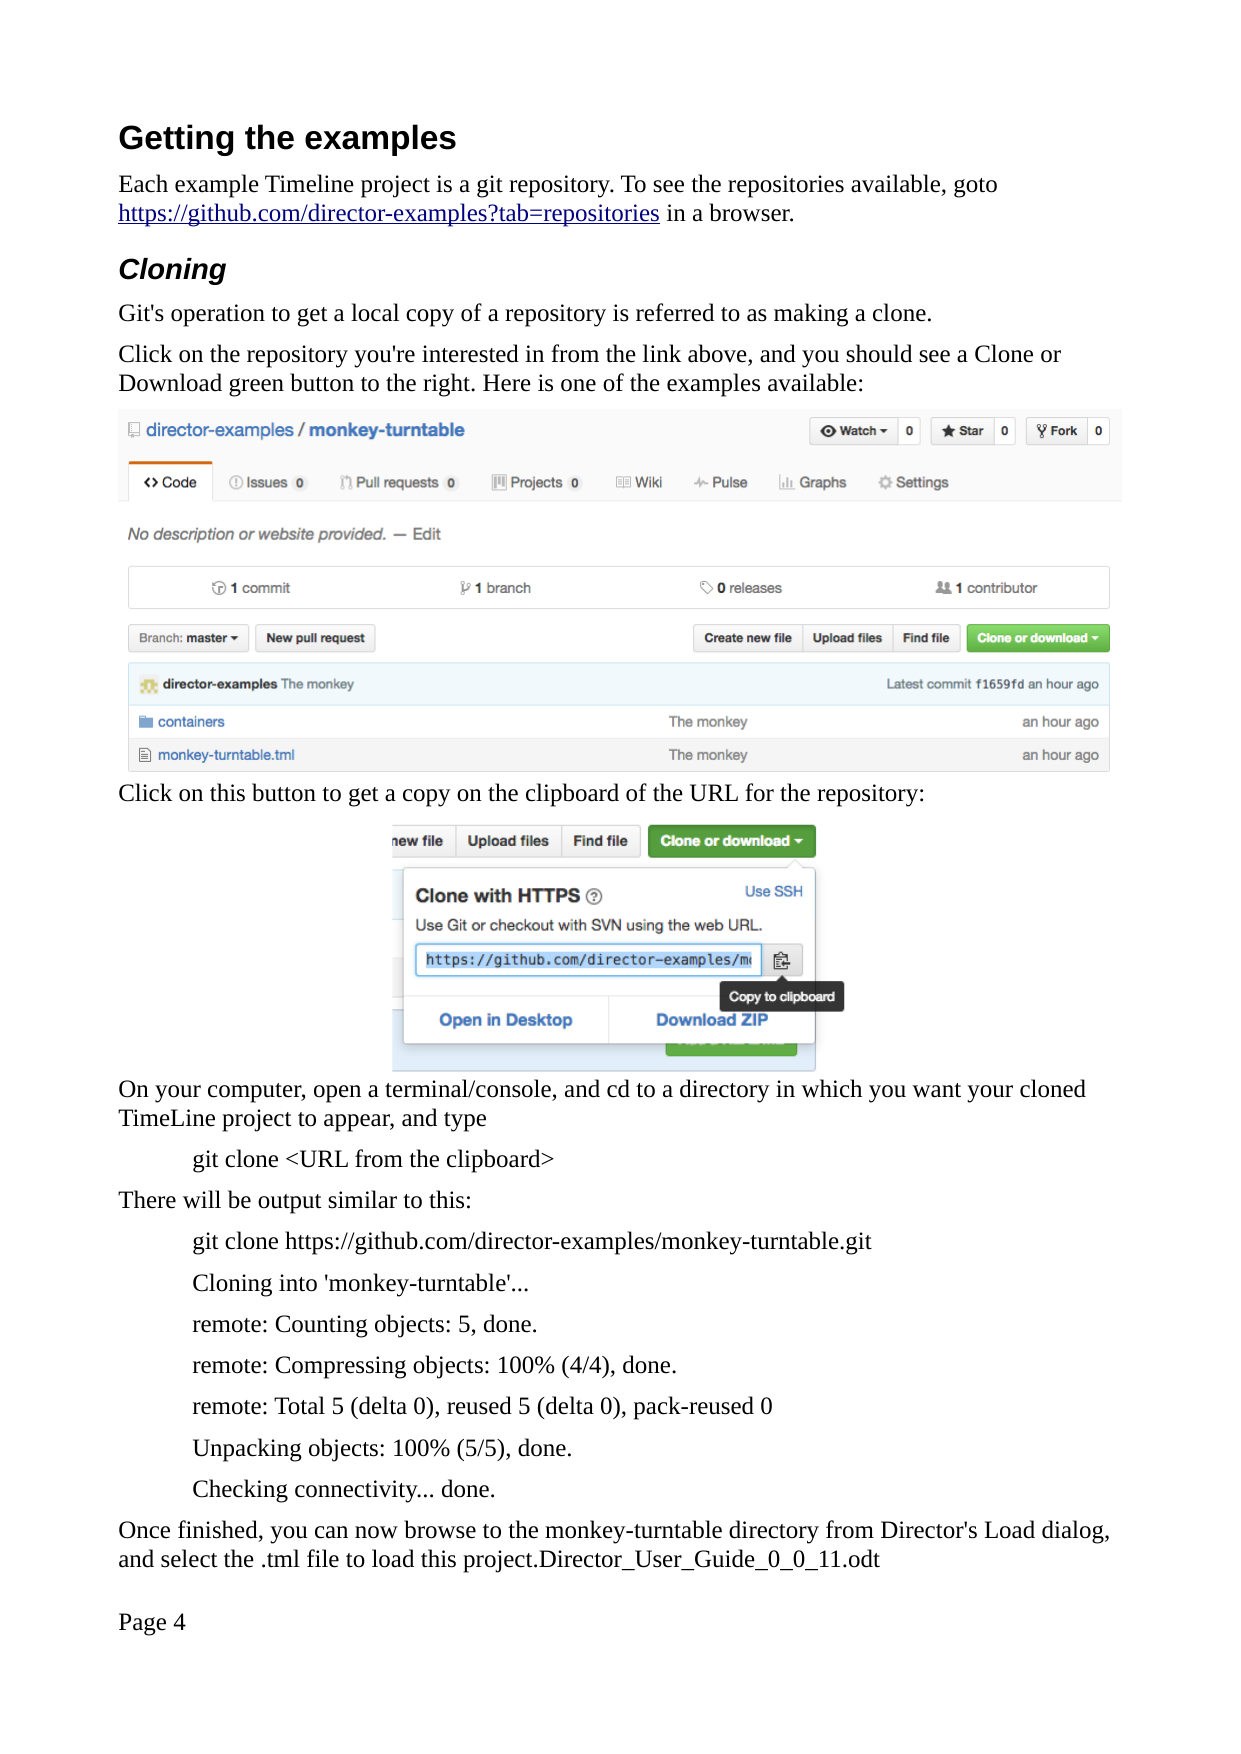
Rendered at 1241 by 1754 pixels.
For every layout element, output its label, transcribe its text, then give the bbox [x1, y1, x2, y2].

subtitle Getting the examples [118, 118, 1122, 157]
text Cloning into 'monkey-turntable'... [192, 1268, 1122, 1296]
text There will be output similar to this: [118, 1185, 1122, 1214]
text Once finished, you can now browse to the monkey-turntable directory from Director's Load dialog, and select the .tml file to load this project.Director_User_Guide_0_0_11.odt [118, 1515, 1122, 1573]
text Git's operation to get a local copy of a repository is referred to as making a clone. [118, 298, 1122, 327]
picture [118, 409, 1123, 779]
subtitle Cloning [118, 252, 1122, 285]
text Click on this button to get a copy on the clipboard of the URL for the repository: [118, 779, 1122, 807]
text Each example Timeline project is a git repository. To see the repositories available, goto https://github.com/director-examples?tab=repositories in a browser. [118, 169, 1122, 227]
picture [392, 819, 848, 1074]
text remote: Total 5 (delta 0), reused 5 (delta 0), pack-reused 0 [192, 1391, 1122, 1420]
text git clone https://github.com/director-examples/monkey-turntable.git [192, 1226, 1122, 1255]
text On your computer, open a terminal/console, and cd to a directory in which you want your cloned TimeLine project to appear, and type [118, 1074, 1122, 1131]
text Checking connectivity... done. [192, 1474, 1122, 1503]
text git clone <URL from the clipboard> [192, 1144, 1122, 1173]
text Unpacking objects: 100% (5/5), done. [192, 1433, 1122, 1461]
text remote: Compressing objects: 100% (4/4), done. [192, 1350, 1122, 1379]
text Click on the repository you're interested in from the link above, and you should see a Clone or Download green button to the right. Here is one of the examples available: [118, 339, 1122, 397]
text remote: Counting objects: 5, done. [192, 1309, 1122, 1338]
